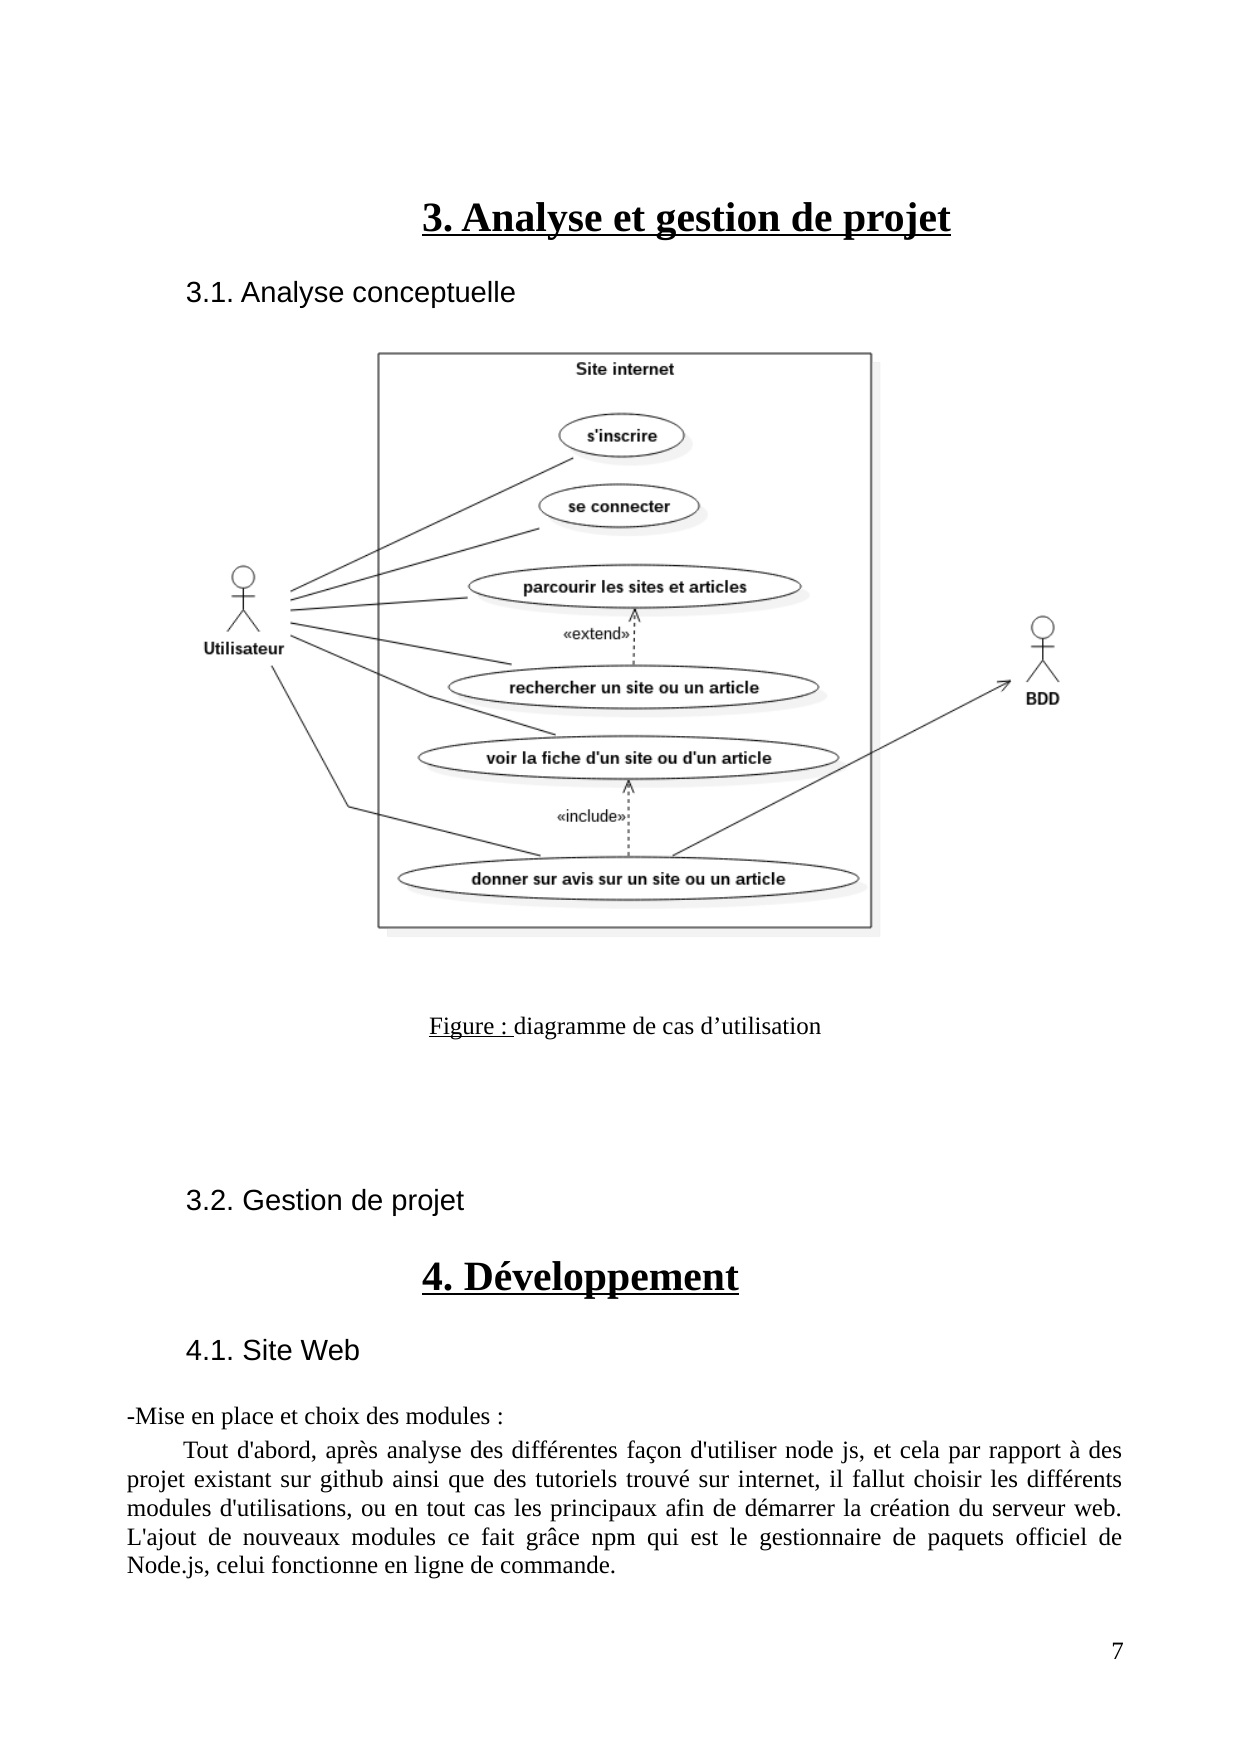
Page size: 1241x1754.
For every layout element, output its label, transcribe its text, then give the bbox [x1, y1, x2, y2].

text Tout d'abord, après analyse des différentes façon d'utiliser node js, et cela par rapport à des projet existant sur github ainsi que des tutoriels trouvé sur internet, il fallut choisir les différents modules d'utilisations, ou en tout cas les principaux afin de démarrer la création du serveur web. L'ajout de nouveaux modules ce fait grâce npm qui est le gestionnaire de paquets officiel de Node.js, celui fonctionne en ligne de commande. [127, 1436, 1123, 1579]
subtitle 4. Développement [422, 1251, 1123, 1299]
text -Mise en place et choix des modules : [127, 1401, 1123, 1430]
subtitle 3. Analyse et gestion de projet [422, 192, 1123, 240]
text Figure : diagramme de cas d’utilisation [127, 1011, 1123, 1039]
subtitle 3.2. Gestion de projet [186, 1183, 1123, 1217]
picture [185, 342, 1124, 978]
subtitle 4.1. Site Web [186, 1333, 1123, 1366]
subtitle 3.1. Analyse conceptuelle [186, 275, 1123, 308]
